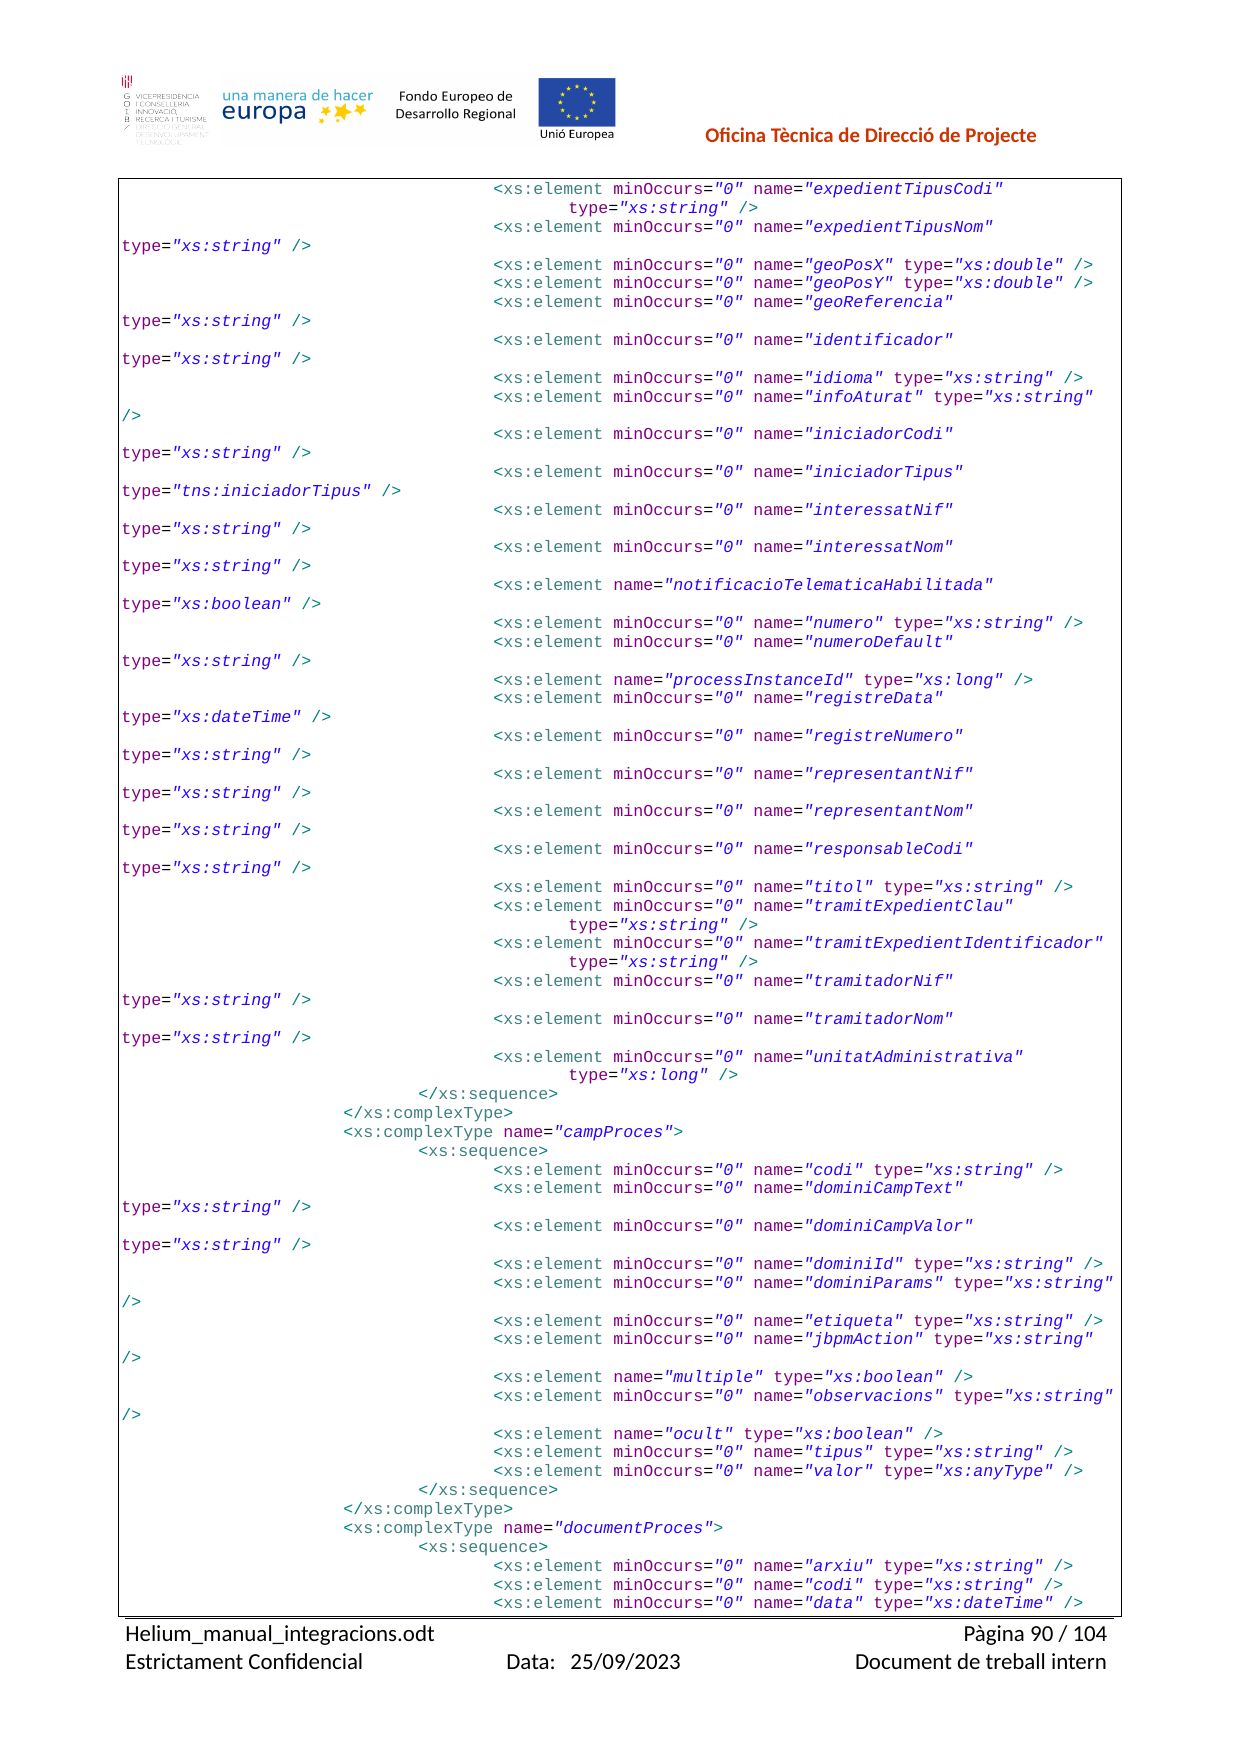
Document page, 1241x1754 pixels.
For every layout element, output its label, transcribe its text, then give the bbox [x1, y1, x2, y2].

text </xs:sequence> [119, 1083, 1121, 1102]
text <xs:element minOccurs="0" name="representantNif" type="xs:string" /> [119, 762, 1121, 800]
text <xs:element minOccurs="0" name="numero" type="xs:string" /> [119, 611, 1121, 630]
text <xs:element minOccurs="0" name="titol" type="xs:string" /> [119, 875, 1121, 894]
text <xs:element minOccurs="0" name="jbpmAction" type="xs:string" /> [119, 1328, 1121, 1366]
text <xs:element minOccurs="0" name="iniciadorCodi" type="xs:string" /> [119, 423, 1121, 461]
text type="xs:string" /> [119, 951, 1121, 969]
text <xs:element minOccurs="0" name="tramitExpedientClau" [119, 894, 1121, 913]
text <xs:element minOccurs="0" name="numeroDefault" type="xs:string" /> [119, 630, 1121, 668]
text <xs:element minOccurs="0" name="expedientTipusCodi" [119, 179, 1121, 197]
text <xs:element minOccurs="0" name="unitatAdministrativa" [119, 1045, 1121, 1064]
picture [219, 73, 621, 147]
text type="xs:long" /> [119, 1064, 1121, 1083]
text <xs:element name="multiple" type="xs:boolean" /> [119, 1366, 1121, 1384]
text <xs:element minOccurs="0" name="infoAturat" type="xs:string" /> [119, 385, 1121, 423]
text <xs:element name="notificacioTelematicaHabilitada" type="xs:boolean" /> [119, 574, 1121, 611]
text </xs:complexType> [119, 1497, 1121, 1516]
text <xs:element minOccurs="0" name="tramitadorNom" type="xs:string" /> [119, 1007, 1121, 1045]
text <xs:element minOccurs="0" name="registreData" type="xs:dateTime" /> [119, 687, 1121, 724]
text <xs:element minOccurs="0" name="dominiId" type="xs:string" /> [119, 1252, 1121, 1271]
text <xs:element minOccurs="0" name="interessatNif" type="xs:string" /> [119, 498, 1121, 536]
text <xs:element minOccurs="0" name="valor" type="xs:anyType" /> [119, 1460, 1121, 1479]
text <xs:element minOccurs="0" name="arxiu" type="xs:string" /> [119, 1554, 1121, 1573]
text </xs:complexType> [119, 1102, 1121, 1120]
text <xs:sequence> [119, 1139, 1121, 1158]
text <xs:element minOccurs="0" name="tipus" type="xs:string" /> [119, 1441, 1121, 1460]
text <xs:element minOccurs="0" name="identificador" type="xs:string" /> [119, 328, 1121, 366]
text <xs:element minOccurs="0" name="geoReferencia" type="xs:string" /> [119, 291, 1121, 328]
text <xs:element minOccurs="0" name="interessatNom" type="xs:string" /> [119, 536, 1121, 574]
text <xs:element minOccurs="0" name="tramitadorNif" type="xs:string" /> [119, 969, 1121, 1007]
text type="xs:string" /> [119, 913, 1121, 932]
text type="xs:string" /> [119, 197, 1121, 215]
text <xs:element minOccurs="0" name="expedientTipusNom" type="xs:string" /> [119, 215, 1121, 253]
text <xs:complexType name="campProces"> [119, 1120, 1121, 1139]
picture [118, 73, 213, 147]
text <xs:element minOccurs="0" name="geoPosY" type="xs:double" /> [119, 272, 1121, 291]
text <xs:element minOccurs="0" name="dominiParams" type="xs:string" /> [119, 1271, 1121, 1309]
text <xs:element name="processInstanceId" type="xs:long" /> [119, 668, 1121, 687]
text <xs:element minOccurs="0" name="dominiCampText" type="xs:string" /> [119, 1177, 1121, 1215]
text <xs:sequence> [119, 1535, 1121, 1554]
text <xs:element minOccurs="0" name="codi" type="xs:string" /> [119, 1158, 1121, 1177]
text <xs:element minOccurs="0" name="registreNumero" type="xs:string" /> [119, 724, 1121, 762]
text <xs:element minOccurs="0" name="tramitExpedientIdentificador" [119, 932, 1121, 951]
text <xs:element minOccurs="0" name="representantNom" type="xs:string" /> [119, 800, 1121, 838]
text <xs:element minOccurs="0" name="etiqueta" type="xs:string" /> [119, 1309, 1121, 1328]
text </xs:sequence> [119, 1479, 1121, 1497]
text <xs:element minOccurs="0" name="data" type="xs:dateTime" /> [119, 1592, 1121, 1616]
text <xs:complexType name="documentProces"> [119, 1516, 1121, 1535]
text <xs:element minOccurs="0" name="responsableCodi" type="xs:string" /> [119, 838, 1121, 875]
text <xs:element minOccurs="0" name="observacions" type="xs:string" /> [119, 1384, 1121, 1422]
text <xs:element minOccurs="0" name="dominiCampValor" type="xs:string" /> [119, 1215, 1121, 1252]
text <xs:element minOccurs="0" name="idioma" type="xs:string" /> [119, 366, 1121, 385]
text <xs:element minOccurs="0" name="codi" type="xs:string" /> [119, 1573, 1121, 1592]
text <xs:element name="ocult" type="xs:boolean" /> [119, 1422, 1121, 1441]
text <xs:element minOccurs="0" name="iniciadorTipus" type="tns:iniciadorTipus" /> [119, 461, 1121, 498]
text <xs:element minOccurs="0" name="geoPosX" type="xs:double" /> [119, 253, 1121, 272]
